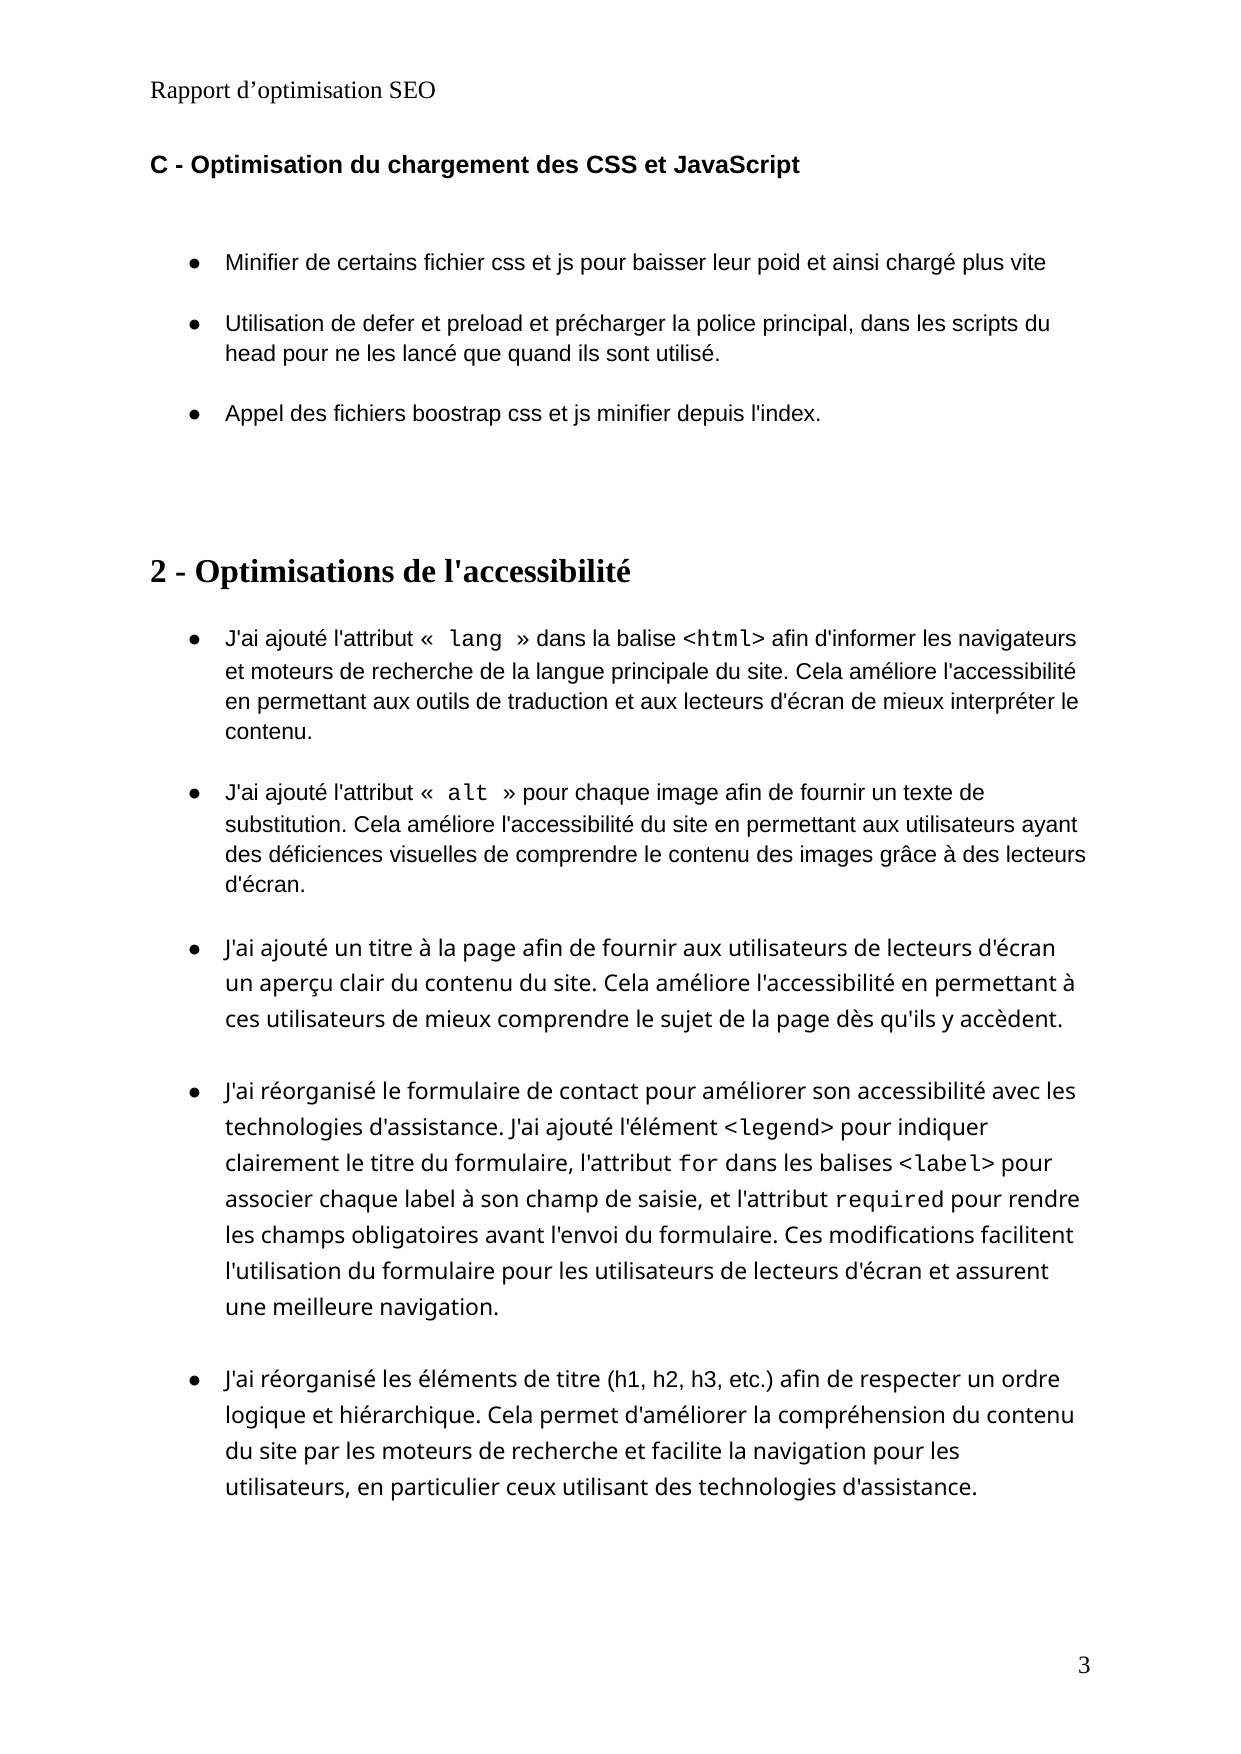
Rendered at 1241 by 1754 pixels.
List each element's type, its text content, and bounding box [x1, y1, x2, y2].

list Appel des fichiers boostrap css et js minifier depuis l'index. [187, 400, 1090, 426]
list J'ai ajouté l'attribut « alt » pour chaque image afin de fournir un texte de substitution. Cela améliore l'accessibilité du site en permettant aux utilisateurs ayant des déficiences visuelles de comprendre le contenu des images grâce à des lecteurs d'écran. [187, 778, 1090, 897]
list J'ai réorganisé le formulaire de contact pour améliorer son accessibilité avec les technologies d'assistance. J'ai ajouté l'élément <legend> pour indiquer clairement le titre du formulaire, l'attribut for dans les balises <label> pour associer chaque label à son champ de saisie, et l'attribut required pour rendre les champs obligatoires avant l'envoi du formulaire. Ces modifications facilitent l'utilisation du formulaire pour les utilisateurs de lecteurs d'écran et assurent une meilleure navigation. [187, 1075, 1090, 1322]
list Minifier de certains fichier css et js pour baisser leur poid et ainsi chargé plus vite [187, 249, 1090, 275]
text 2 - Optimisations de l'accessibilité [150, 551, 1090, 589]
list J'ai réorganisé les éléments de titre (h1, h2, h3, etc.) afin de respecter un ordre logique et hiérarchique. Cela permet d'améliorer la compréhension du contenu du site par les moteurs de recherche et facilite la navigation pour les utilisateurs, en particulier ceux utilisant des technologies d'assistance. [187, 1363, 1090, 1502]
list J'ai ajouté un titre à la page afin de fournir aux utilisateurs de lecteurs d'écran un aperçu clair du contenu du site. Cela améliore l'accessibilité en permettant à ces utilisateurs de mieux comprendre le sujet de la page dès qu'ils y accèdent. [187, 931, 1090, 1034]
list Utilisation de defer et preload et précharger la police principal, dans les scripts du head pour ne les lancé que quand ils sont utilisé. [187, 309, 1090, 366]
list C - Optimisation du chargement des CSS et JavaScript [150, 150, 1090, 179]
list J'ai ajouté l'attribut « lang » dans la balise <html> afin d'informer les navigateurs et moteurs de recherche de la langue principale du site. Cela améliore l'accessibilité en permettant aux outils de traduction et aux lecteurs d'écran de mieux interpréter le contenu. [187, 625, 1090, 744]
